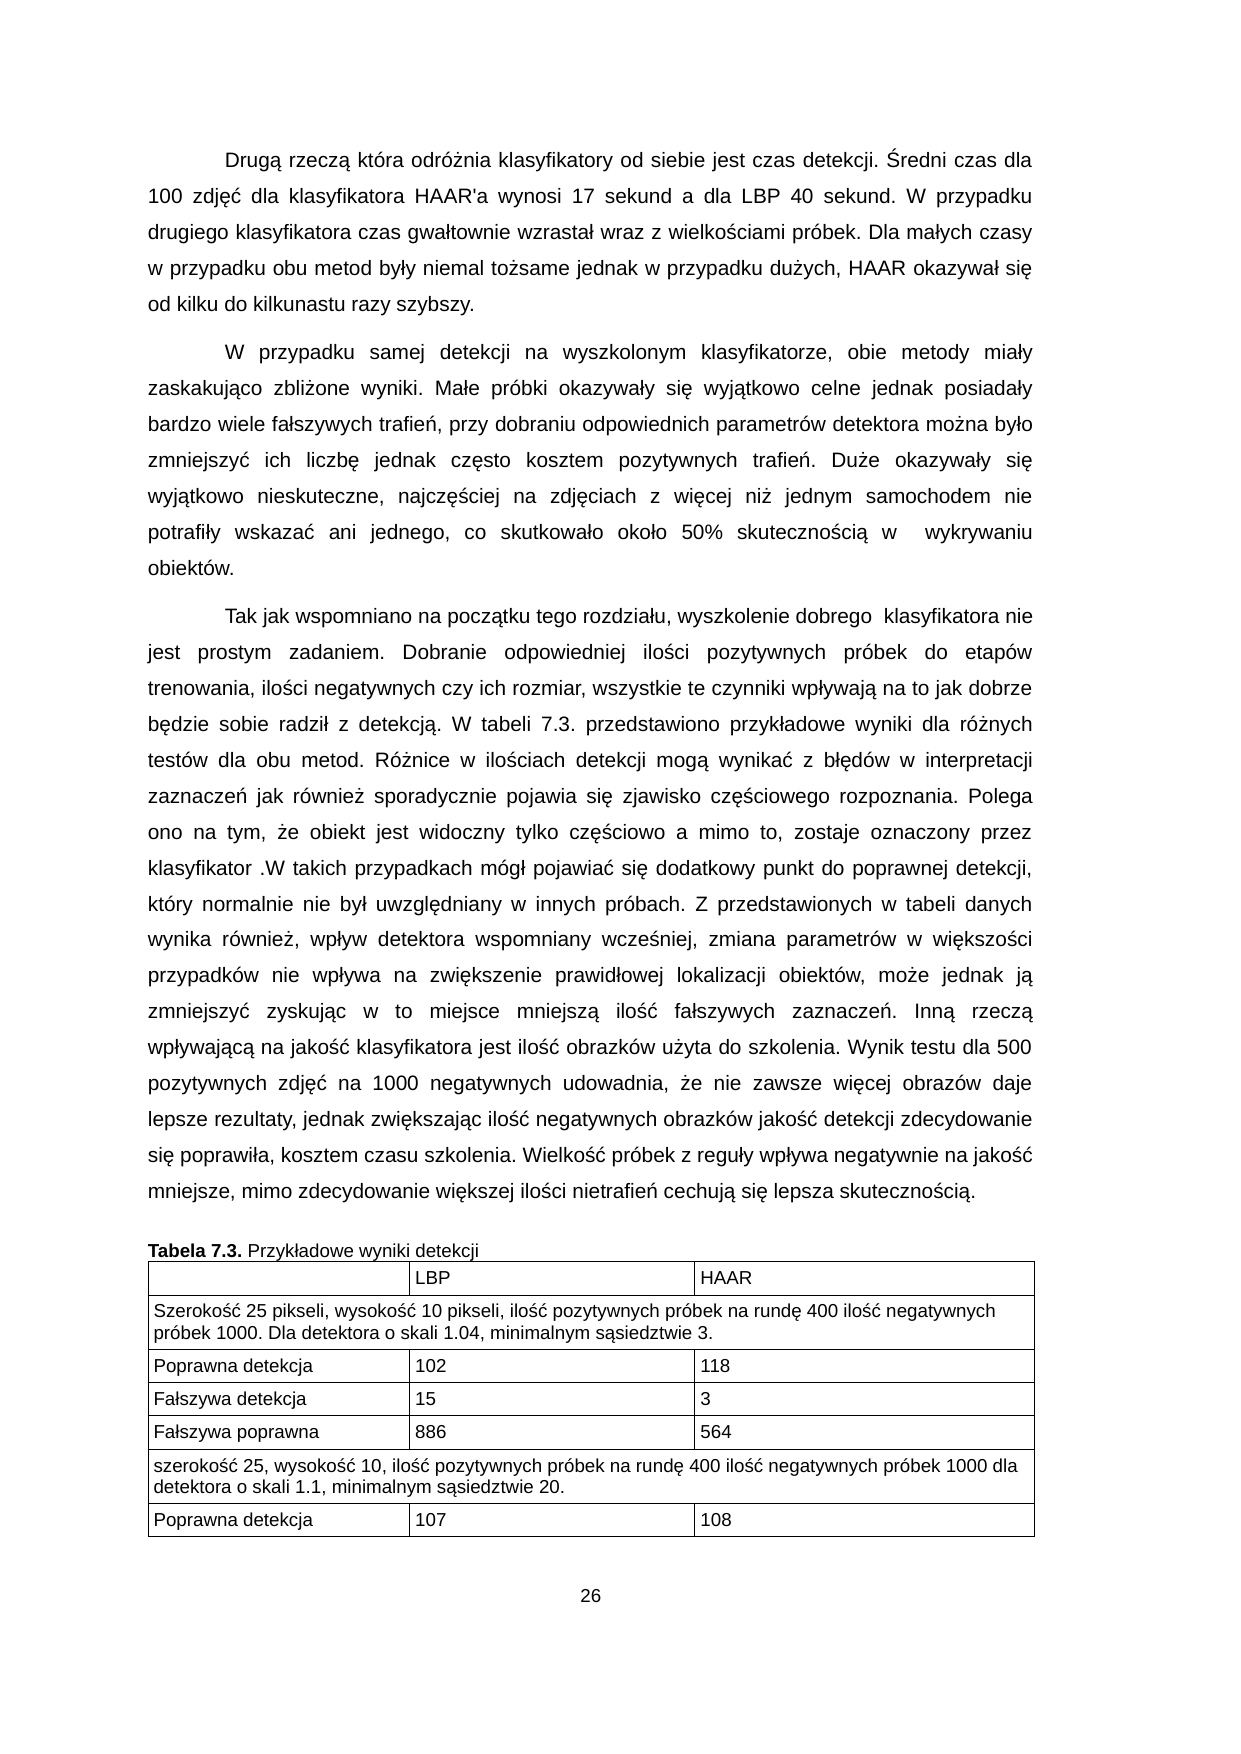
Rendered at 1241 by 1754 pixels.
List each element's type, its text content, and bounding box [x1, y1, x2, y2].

text Drugą rzeczą która odróżnia klasyfikatory od siebie jest czas detekcji. Średni czas dla 100 zdjęć dla klasyfikatora HAAR'a wynosi 17 sekund a dla LBP 40 sekund. W przypadku drugiego klasyfikatora czas gwałtownie wzrastał wraz z wielkościami próbek. Dla małych czasy w przypadku obu metod były niemal tożsame jednak w przypadku dużych, HAAR okazywał się od kilku do kilkunastu razy szybszy. [148, 148, 1033, 315]
table_cell Fałszywa detekcja [149, 1383, 409, 1415]
text Tak jak wspomniano na początku tego rozdziału, wyszkolenie dobrego klasyfikatora nie jest prostym zadaniem. Dobranie odpowiedniej ilości pozytywnych próbek do etapów trenowania, ilości negatywnych czy ich rozmiar, wszystkie te czynniki wpływają na to jak dobrze będzie sobie radził z detekcją. W tabeli 7.3. przedstawiono przykładowe wyniki dla różnych testów dla obu metod. Różnice w ilościach detekcji mogą wynikać z błędów w interpretacji zaznaczeń jak również sporadycznie pojawia się zjawisko częściowego rozpoznania. Polega ono na tym, że obiekt jest widoczny tylko częściowo a mimo to, zostaje oznaczony przez klasyfikator .W takich przypadkach mógł pojawiać się dodatkowy punkt do poprawnej detekcji, który normalnie nie był uwzględniany w innych próbach. Z przedstawionych w tabeli danych wynika również, wpływ detektora wspomniany wcześniej, zmiana parametrów w większości przypadków nie wpływa na zwiększenie prawidłowej lokalizacji obiektów, może jednak ją zmniejszyć zyskując w to miejsce mniejszą ilość fałszywych zaznaczeń. Inną rzeczą wpływającą na jakość klasyfikatora jest ilość obrazków użyta do szkolenia. Wynik testu dla 500 pozytywnych zdjęć na 1000 negatywnych udowadnia, że nie zawsze więcej obrazów daje lepsze rezultaty, jednak zwiększając ilość negatywnych obrazków jakość detekcji zdecydowanie się poprawiła, kosztem czasu szkolenia. Wielkość próbek z reguły wpływa negatywnie na jakość mniejsze, mimo zdecydowanie większej ilości nietrafień cechują się lepsza skutecznością. [148, 604, 1033, 1203]
table_cell 564 [695, 1416, 1034, 1448]
table_cell Poprawna detekcja [149, 1504, 409, 1536]
table_cell 107 [410, 1504, 694, 1536]
table_cell 15 [410, 1383, 694, 1415]
table_cell 102 [410, 1350, 694, 1382]
table_cell 118 [695, 1350, 1034, 1382]
table_cell Szerokość 25 pikseli, wysokość 10 pikseli, ilość pozytywnych próbek na rundę 400 ilość negatywnych próbek 1000. Dla detektora o skali 1.04, minimalnym sąsiedztwie 3. [149, 1296, 1034, 1349]
table_cell 108 [695, 1504, 1034, 1536]
table_cell Fałszywa poprawna [149, 1416, 409, 1448]
table_cell szerokość 25, wysokość 10, ilość pozytywnych próbek na rundę 400 ilość negatywnych próbek 1000 dla detektora o skali 1.1, minimalnym sąsiedztwie 20. [149, 1450, 1034, 1503]
table_cell Poprawna detekcja [149, 1350, 409, 1382]
table_cell 3 [695, 1383, 1034, 1415]
table_header HAAR [695, 1262, 1034, 1294]
table_header [149, 1262, 409, 1294]
table_cell 886 [410, 1416, 694, 1448]
text Tabela 7.3. Przykładowe wyniki detekcji [148, 1240, 1033, 1261]
text W przypadku samej detekcji na wyszkolonym klasyfikatorze, obie metody miały zaskakująco zbliżone wyniki. Małe próbki okazywały się wyjątkowo celne jednak posiadały bardzo wiele fałszywych trafień, przy dobraniu odpowiednich parametrów detektora można było zmniejszyć ich liczbę jednak często kosztem pozytywnych trafień. Duże okazywały się wyjątkowo nieskuteczne, najczęściej na zdjęciach z więcej niż jednym samochodem nie potrafiły wskazać ani jednego, co skutkowało około 50% skutecznością w wykrywaniu obiektów. [148, 340, 1033, 579]
table_header LBP [410, 1262, 694, 1294]
